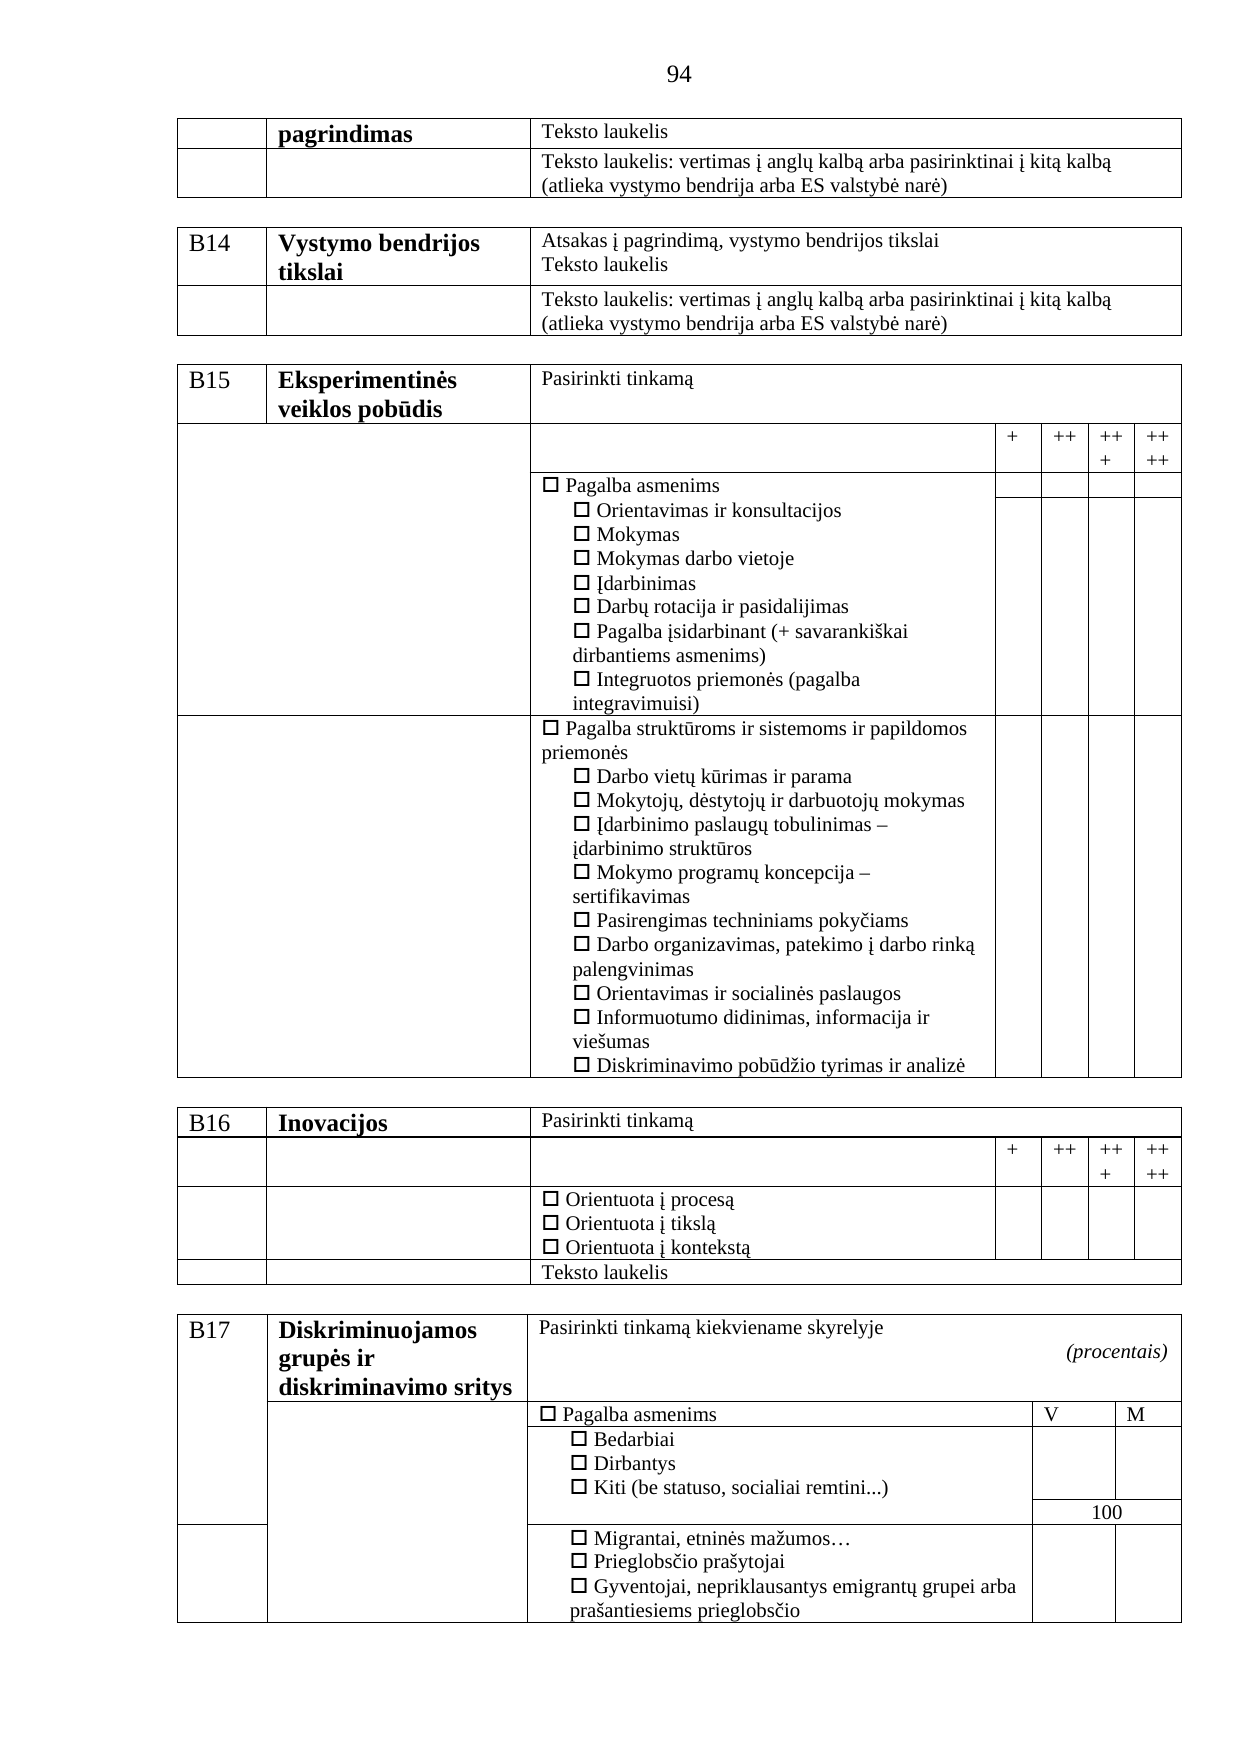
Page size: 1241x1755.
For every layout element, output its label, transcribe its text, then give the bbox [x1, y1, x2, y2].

table_header Inovacijos [267, 1108, 530, 1136]
table_cell [1135, 473, 1181, 497]
table_cell [178, 497, 267, 715]
table_cell [178, 286, 266, 334]
table_cell [267, 1187, 530, 1259]
table_cell [1033, 1427, 1115, 1499]
table_cell [1042, 1187, 1088, 1259]
table_cell [996, 498, 1041, 715]
table_cell ++ [1042, 1138, 1088, 1186]
table_cell  Orientavimas ir konsultacijos  Mokymas  Mokymas darbo vietoje  Įdarbinimas  Darbų rotacija ir pasidalijimas  Pagalba įsidarbinant (+ savarankiškai dirbantiems asmenims)  Integruotos priemonės (pagalba integravimuisi) [561, 497, 995, 715]
table_cell [267, 497, 530, 715]
table_cell  Bedarbiai  Dirbantys  Kiti (be statuso, socialiai remtini...) [558, 1427, 1032, 1499]
table_cell [1135, 764, 1181, 1077]
table_cell [528, 1427, 558, 1499]
table_cell [267, 149, 530, 197]
table_cell [178, 1401, 267, 1499]
table_cell [1042, 716, 1088, 764]
table_cell V [1033, 1402, 1115, 1426]
table_cell [528, 1499, 558, 1524]
table_cell [1135, 498, 1181, 715]
table_cell [267, 716, 530, 764]
table_cell [1042, 764, 1088, 1077]
table_cell [996, 764, 1041, 1077]
table_cell [178, 764, 267, 1077]
table_cell [268, 1402, 527, 1622]
table_cell [1116, 1525, 1181, 1622]
table_header Diskriminuojamos grupės ir diskriminavimo sritys [268, 1315, 527, 1401]
table_cell [531, 424, 995, 472]
table_cell [531, 1138, 995, 1186]
table_cell [1042, 498, 1088, 715]
table_cell [178, 149, 266, 197]
table_cell [1135, 1187, 1181, 1259]
table_cell [996, 1187, 1041, 1259]
table_header Pasirinkti tinkamą [531, 1108, 1181, 1136]
table_cell  Orientuota į procesą  Orientuota į tikslą  Orientuota į kontekstą [531, 1187, 995, 1259]
table_header Pasirinkti tinkamą [531, 365, 1181, 423]
table_cell [1042, 473, 1088, 497]
table_cell ++++ [1135, 424, 1181, 472]
table_cell [267, 764, 530, 1077]
table_cell Teksto laukelis [531, 1260, 1181, 1284]
table_cell  Migrantai, etninės mažumos…  Prieglobsčio prašytojai  Gyventojai, nepriklausantys emigrantų grupei arba prašantiesiems prieglobsčio [558, 1525, 1032, 1622]
table_cell [1089, 764, 1134, 1077]
table_cell [531, 764, 561, 1077]
table_cell [267, 424, 530, 472]
table_cell + [996, 424, 1041, 472]
table_cell M [1116, 1402, 1181, 1426]
table_cell [178, 1187, 266, 1259]
table_cell [178, 1138, 266, 1186]
table_cell ++ [1042, 424, 1088, 472]
table_cell + [996, 1138, 1041, 1186]
table_header [178, 119, 266, 148]
table_cell  Pagalba asmenims [531, 473, 995, 497]
table_cell Teksto laukelis: vertimas į anglų kalbą arba pasirinktinai į kitą kalbą (atlieka vystymo bendrija arba ES valstybė narė) [531, 149, 1181, 197]
table_cell [178, 716, 267, 764]
table_cell [1089, 716, 1134, 764]
table_cell [1089, 473, 1134, 497]
table_header Atsakas į pagrindimą, vystymo bendrijos tikslai Teksto laukelis [531, 228, 1181, 285]
table_cell [267, 1138, 530, 1186]
table_cell [1135, 716, 1181, 764]
table_cell [178, 1525, 267, 1622]
table_cell [996, 716, 1041, 764]
table_cell [996, 473, 1041, 497]
table_cell 100 [1033, 1500, 1181, 1524]
table_cell  Pagalba struktūroms ir sistemoms ir papildomos priemonės [531, 716, 995, 764]
table_cell [1116, 1427, 1181, 1499]
table_cell [178, 1499, 267, 1524]
table_cell  Darbo vietų kūrimas ir parama  Mokytojų, dėstytojų ir darbuotojų mokymas  Įdarbinimo paslaugų tobulinimas – įdarbinimo struktūros  Mokymo programų koncepcija – sertifikavimas  Pasirengimas techniniams pokyčiams  Darbo organizavimas, patekimo į darbo rinką palengvinimas  Orientavimas ir socialinės paslaugos  Informuotumo didinimas, informacija ir viešumas  Diskriminavimo pobūdžio tyrimas ir analizė [561, 764, 995, 1077]
table_header B15 [178, 365, 266, 423]
table_header B17 [178, 1315, 267, 1401]
table_cell [1089, 498, 1134, 715]
table_cell +++ [1089, 424, 1134, 472]
table_cell ++++ [1135, 1138, 1181, 1186]
table_header Pasirinkti tinkamą kiekviename skyrelyje (procentais) [528, 1315, 1181, 1401]
table_header pagrindimas [267, 119, 530, 148]
table_cell [558, 1499, 1032, 1524]
table_cell Teksto laukelis: vertimas į anglų kalbą arba pasirinktinai į kitą kalbą (atlieka vystymo bendrija arba ES valstybė narė) [531, 286, 1181, 334]
table_header Teksto laukelis [531, 119, 1181, 148]
table_cell [267, 286, 530, 334]
table_cell  Pagalba asmenims [528, 1402, 1032, 1426]
table_cell +++ [1089, 1138, 1134, 1186]
table_cell [267, 1260, 530, 1284]
table_cell [178, 1260, 266, 1284]
table_header B14 [178, 228, 266, 285]
table_cell [1033, 1525, 1115, 1622]
table_cell [267, 472, 530, 497]
table_cell [178, 424, 267, 472]
table_cell [528, 1525, 558, 1622]
table_header Eksperimentinės veiklos pobūdis [267, 365, 530, 423]
table_cell [1089, 1187, 1134, 1259]
table_header Vystymo bendrijos tikslai [267, 228, 530, 285]
table_header B16 [178, 1108, 266, 1136]
table_cell [178, 472, 267, 497]
table_cell [531, 497, 561, 715]
